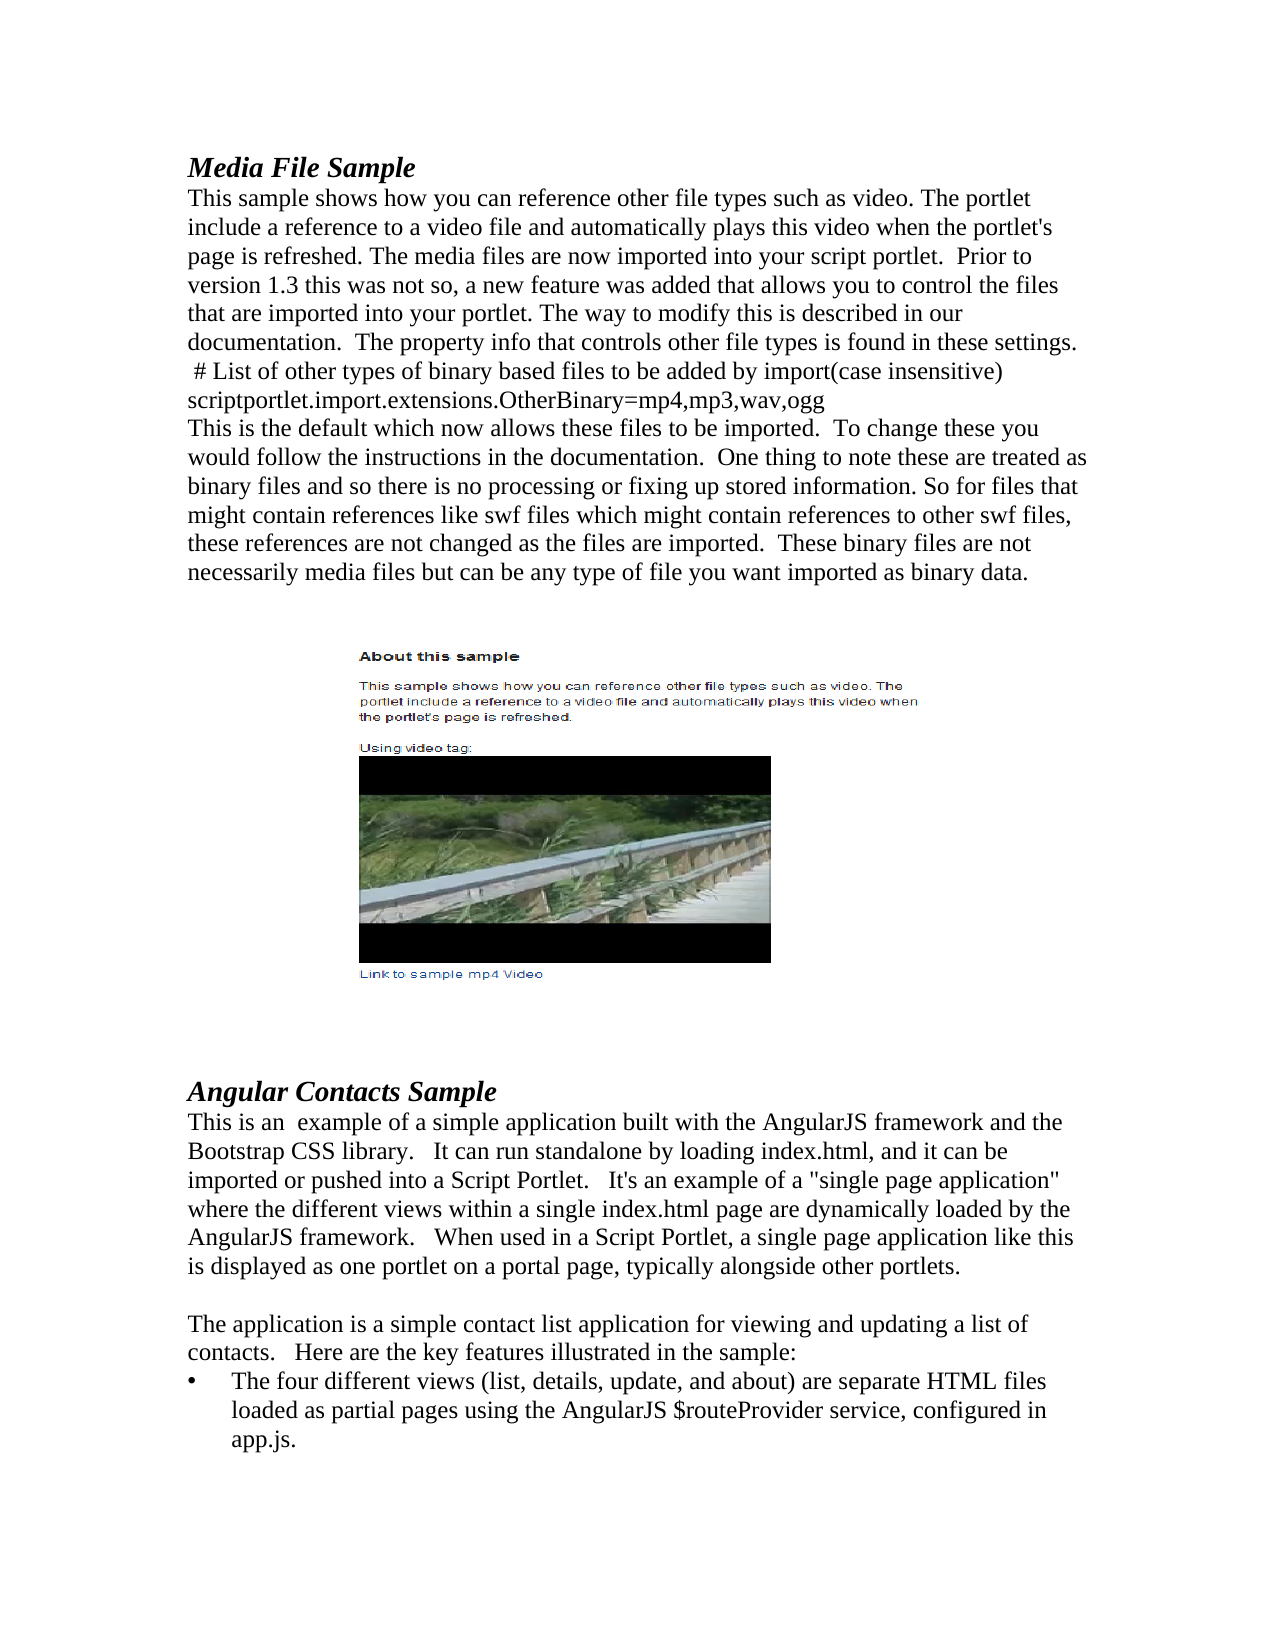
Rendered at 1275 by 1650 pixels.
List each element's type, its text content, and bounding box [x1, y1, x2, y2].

text The application is a simple contact list application for viewing and updating a list of contacts. Here are the key features illustrated in the sample: [187, 1309, 1087, 1366]
text Angular Contacts Sample [187, 1074, 1087, 1107]
text This is an example of a simple application built with the AngularJS framework and the Bootstrap CSS library. It can run standalone by loading index.html, and it can be imported or pushed into a Script Portlet. It's an example of a "single page application" where the different views within a single index.html page are dynamically loaded by the AngularJS framework. When used in a Script Portlet, a single page application like this is displayed as one portlet on a portal page, typically alongside other portlets. [187, 1107, 1087, 1280]
text Media File Sample [187, 150, 1087, 183]
text # List of other types of binary based files to be added by import(case insensitive) [187, 356, 1087, 385]
list The four different views (list, details, update, and about) are separate HTML files loaded as partial pages using the AngularJS $routeProvider service, configured in app.js. [187, 1366, 1087, 1452]
text scriptportlet.import.extensions.OtherBinary=mp4,mp3,wav,ogg [187, 385, 1087, 413]
text This is the default which now allows these files to be imported. To change these you would follow the instructions in the documentation. One thing to note these are treated as binary files and so there is no processing or fixing up stored information. So for files that might contain references like swf files which might contain references to other swf files, these references are not changed as the files are imported. These binary files are not necessarily media files but can be any type of file you want imported as binary data. [187, 413, 1087, 586]
picture [347, 643, 928, 983]
text This sample shows how you can reference other file types such as video. The portlet include a reference to a video file and automatically plays this video when the portlet's page is refreshed. The media files are now imported into your script portlet. Prior to version 1.3 this was not so, a new feature was added that allows you to control the files that are imported into your portlet. The way to modify this is described in our documentation. The property info that controls other file types is found in these settings. [187, 183, 1087, 356]
